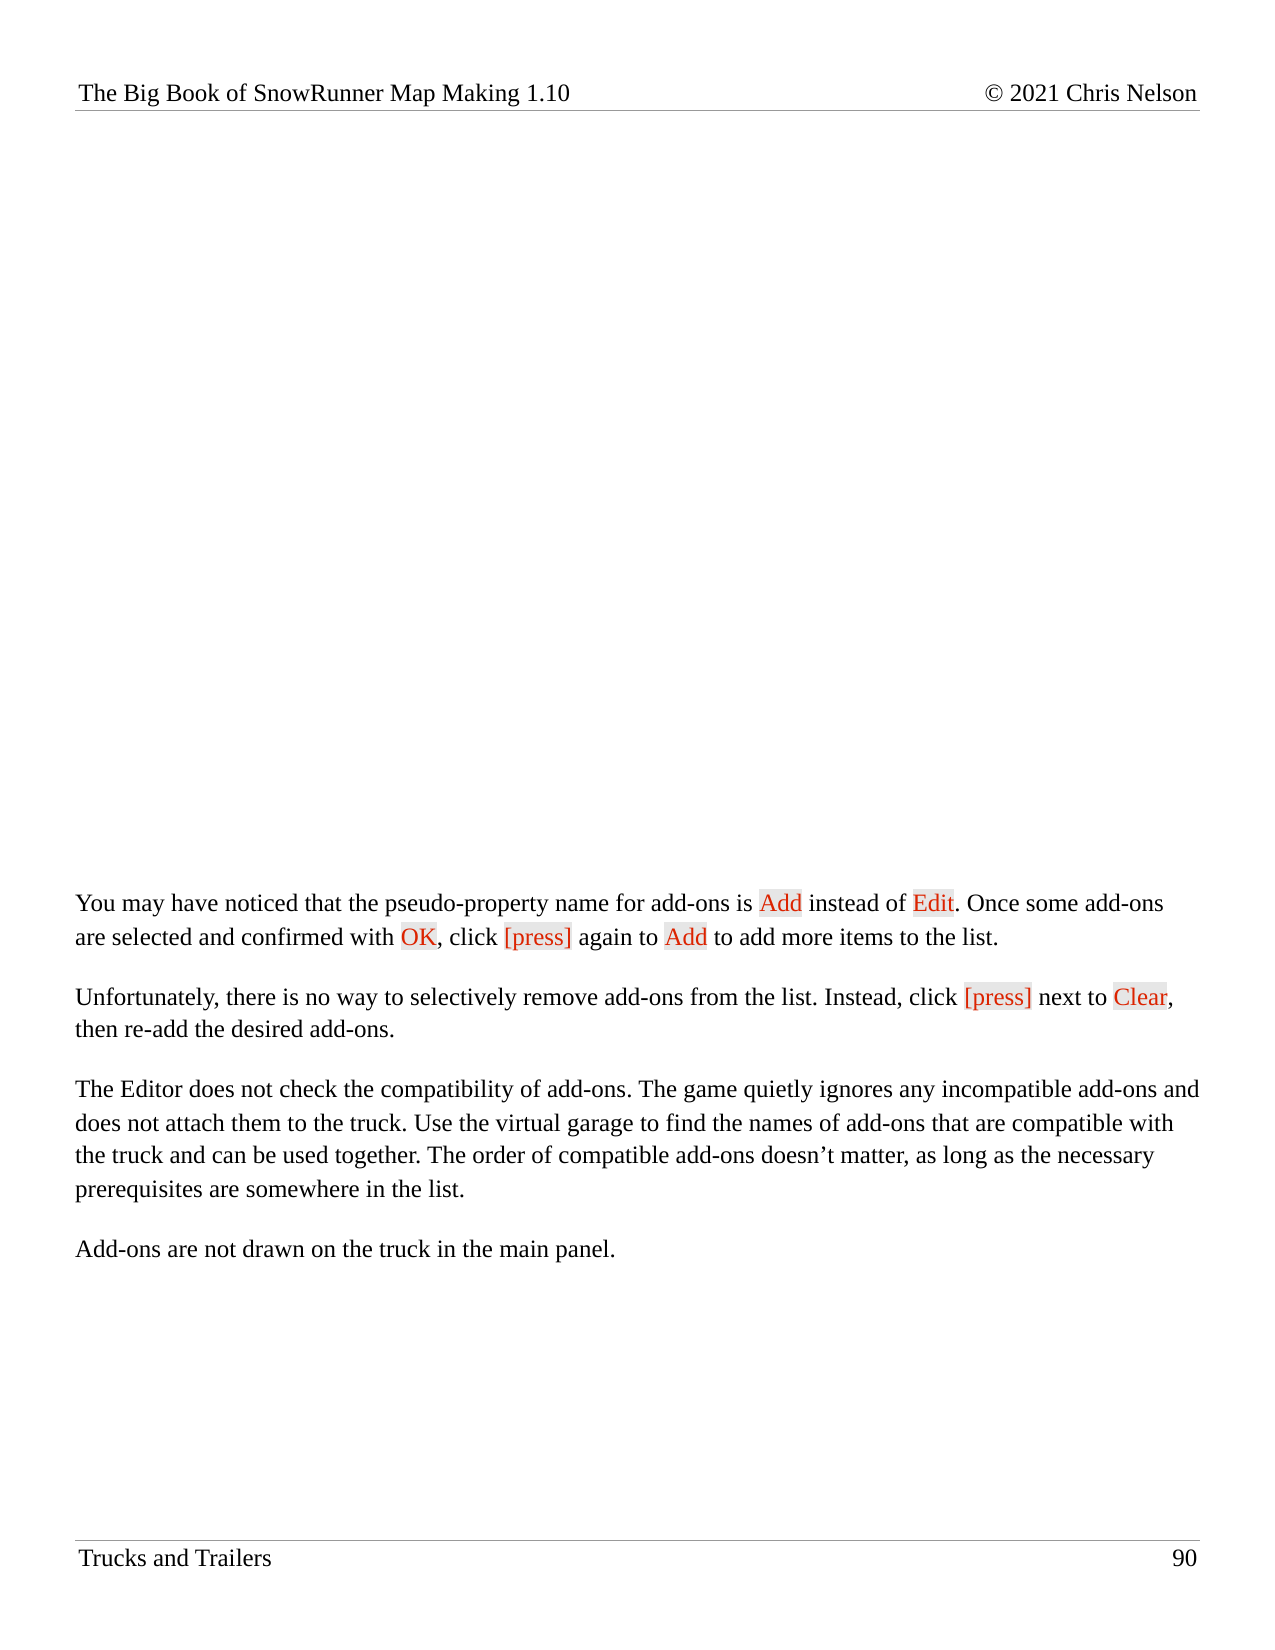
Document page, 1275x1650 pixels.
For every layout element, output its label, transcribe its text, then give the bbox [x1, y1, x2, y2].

text The Editor does not check the compatibility of add-ons. The game quietly ignores any incompatible add-ons and does not attach them to the truck. Use the virtual garage to find the names of add-ons that are compatible with the truck and can be used together. The order of compatible add-ons doesn’t matter, as long as the necessary prerequisites are somewhere in the list. [75, 1074, 1200, 1202]
text Unfortunately, there is no way to selectively remove add-ons from the list. Instead, click [press] next to Clear, then re-add the desired add-ons. [75, 982, 1200, 1043]
text Add-ons are not drawn on the truck in the main panel. [75, 1234, 1200, 1262]
text You may have noticed that the pseudo-property name for add-ons is Add instead of Edit. Once some add-ons are selected and confirmed with OK, click [press] again to Add to add more items to the list. [75, 888, 1200, 950]
